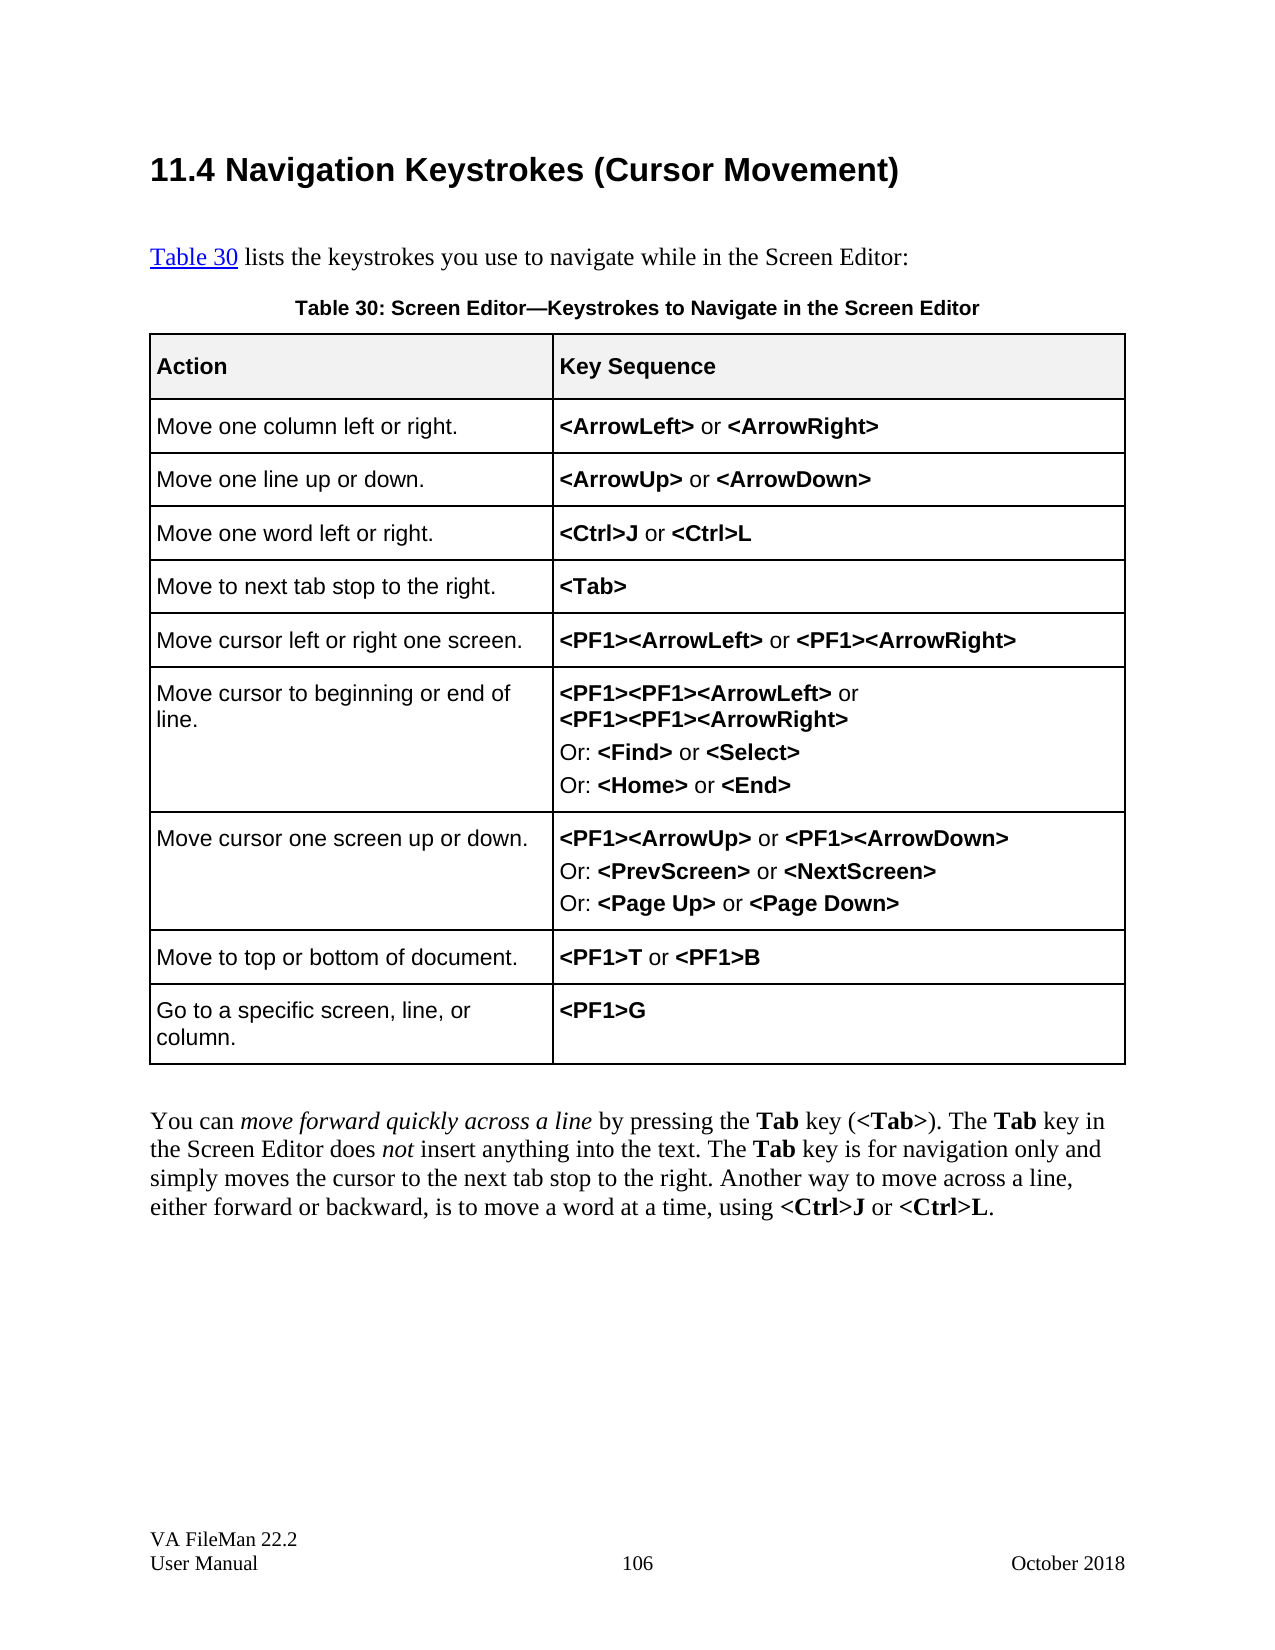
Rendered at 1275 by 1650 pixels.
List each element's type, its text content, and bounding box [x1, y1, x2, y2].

table_cell Go to a specific screen, line, or column. [151, 985, 552, 1062]
table_cell <PF1>T or <PF1>B [554, 931, 1124, 983]
table_cell <ArrowLeft> or <ArrowRight> [554, 400, 1124, 452]
table_cell Move one line up or down. [151, 454, 552, 505]
table_cell <PF1><ArrowLeft> or <PF1><ArrowRight> [554, 614, 1124, 666]
table_header Action [151, 335, 552, 398]
subtitle Navigation Keystrokes (Cursor Movement) [150, 150, 1125, 188]
table_cell <Ctrl>J or <Ctrl>L [554, 507, 1124, 559]
table_cell Move cursor one screen up or down. [151, 813, 552, 929]
text You can move forward quickly across a line by pressing the Tab key (<Tab>). The Tab key in the Screen Editor does not insert anything into the text. The Tab key is for navigation only and simply moves the cursor to the next tab stop to the right. Another way to move across a line, either forward or backward, is to move a word at a time, using <Ctrl>J or <Ctrl>L. [150, 1106, 1125, 1221]
table_cell Move one column left or right. [151, 400, 552, 452]
table_cell Move to top or bottom of document. [151, 931, 552, 983]
table_cell Move cursor left or right one screen. [151, 614, 552, 666]
table_cell Move one word left or right. [151, 507, 552, 559]
table_cell <PF1><ArrowUp> or <PF1><ArrowDown> Or: <PrevScreen> or <NextScreen> Or: <Page Up> or <Page Down> [554, 813, 1124, 929]
table_cell Move to next tab stop to the right. [151, 561, 552, 612]
table_cell <Tab> [554, 561, 1124, 612]
table_cell Move cursor to beginning or end of line. [151, 668, 552, 811]
table_header Key Sequence [554, 335, 1124, 398]
table_cell <PF1>G [554, 985, 1124, 1062]
table_cell <ArrowUp> or <ArrowDown> [554, 454, 1124, 505]
text Table 30: Screen Editor—Keystrokes to Navigate in the Screen Editor [150, 296, 1125, 320]
text Table 30 lists the keystrokes you use to navigate while in the Screen Editor: [150, 242, 1125, 271]
table_cell <PF1><PF1><ArrowLeft> or <PF1><PF1><ArrowRight> Or: <Find> or <Select> Or: <Home> or <End> [554, 668, 1124, 811]
